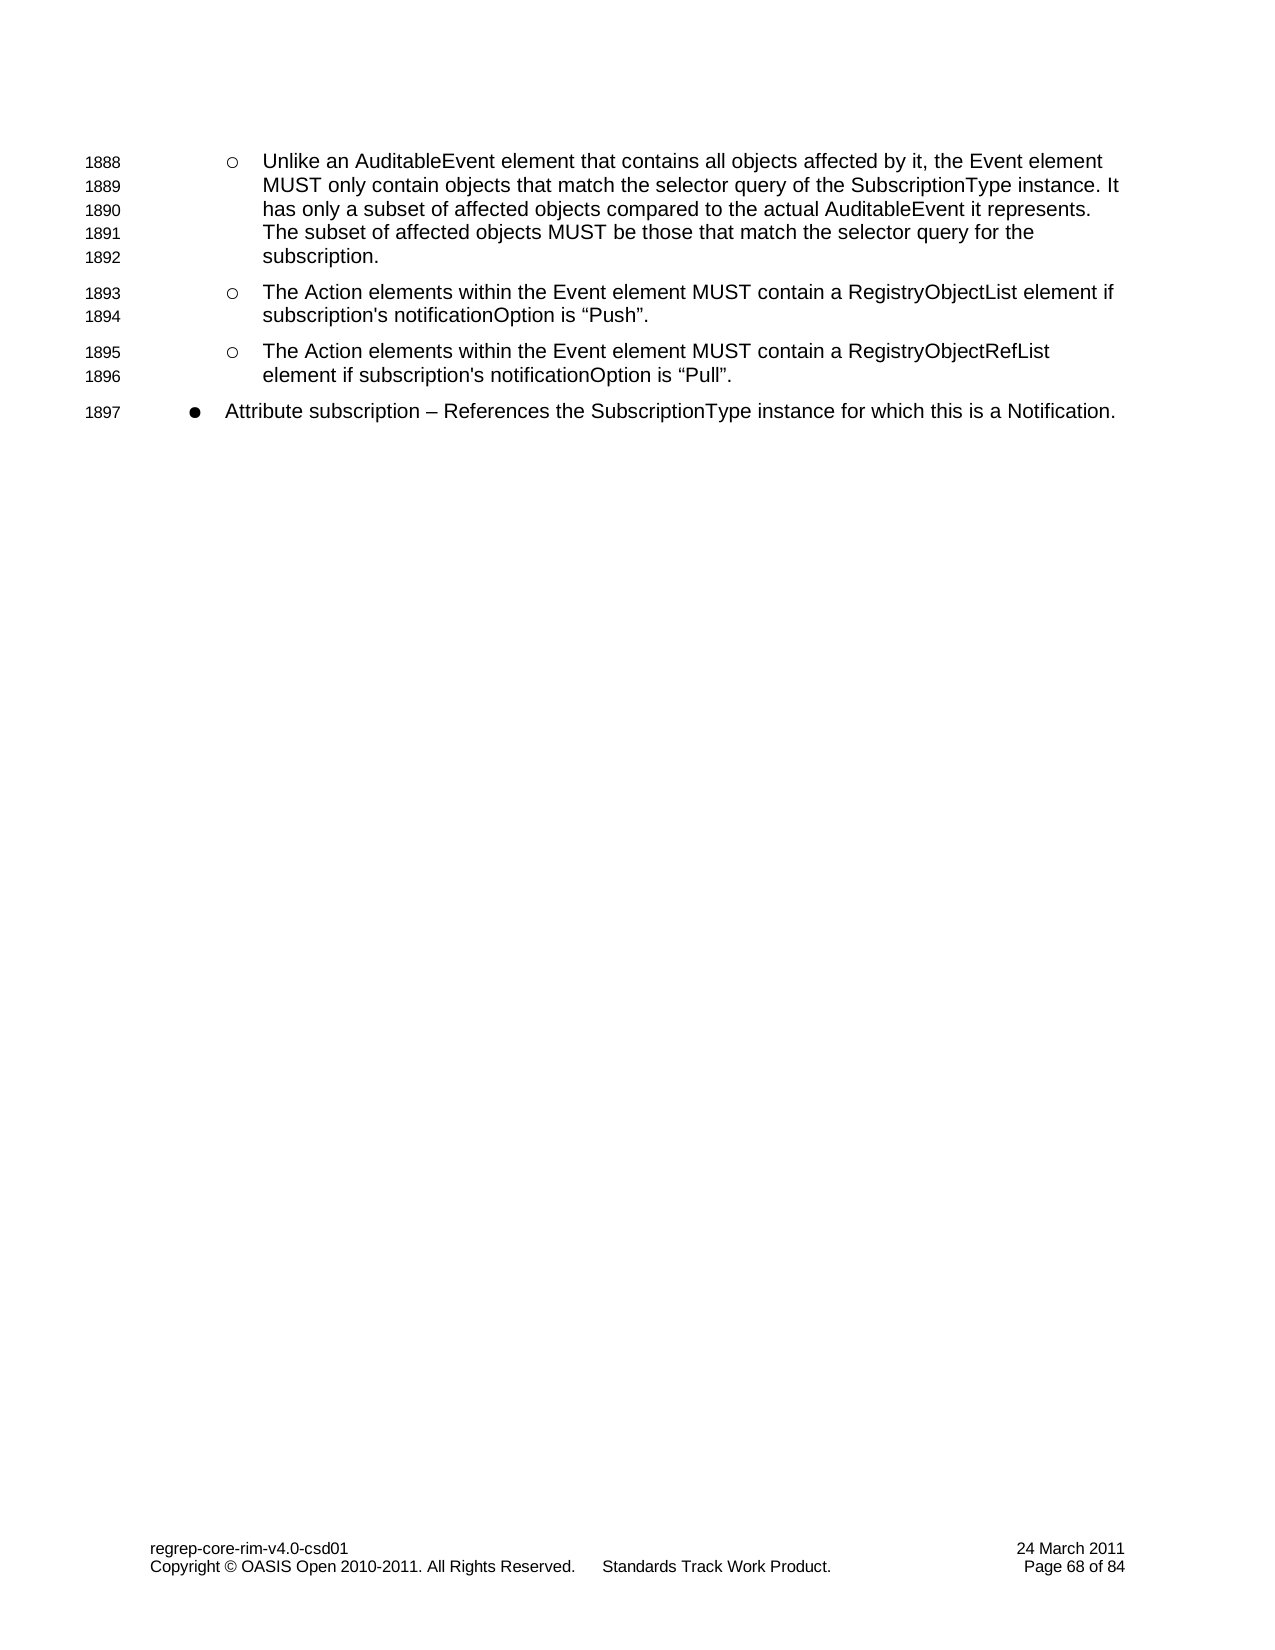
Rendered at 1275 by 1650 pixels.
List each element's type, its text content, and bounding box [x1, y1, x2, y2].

list The Action elements within the Event element MUST contain a RegistryObjectList element if subscription's notificationOption is “Push”. [225, 280, 1125, 327]
list Attribute subscription – References the SubscriptionType instance for which this is a Notification. [187, 399, 1125, 423]
list The Action elements within the Event element MUST contain a RegistryObjectRefList element if subscription's notificationOption is “Pull”. [225, 340, 1125, 387]
list Unlike an AuditableEvent element that contains all objects affected by it, the Event element MUST only contain objects that match the selector query of the SubscriptionType instance. It has only a subset of affected objects compared to the actual AuditableEvent it represents. The subset of affected objects MUST be those that match the selector query for the subscription. [225, 150, 1125, 268]
